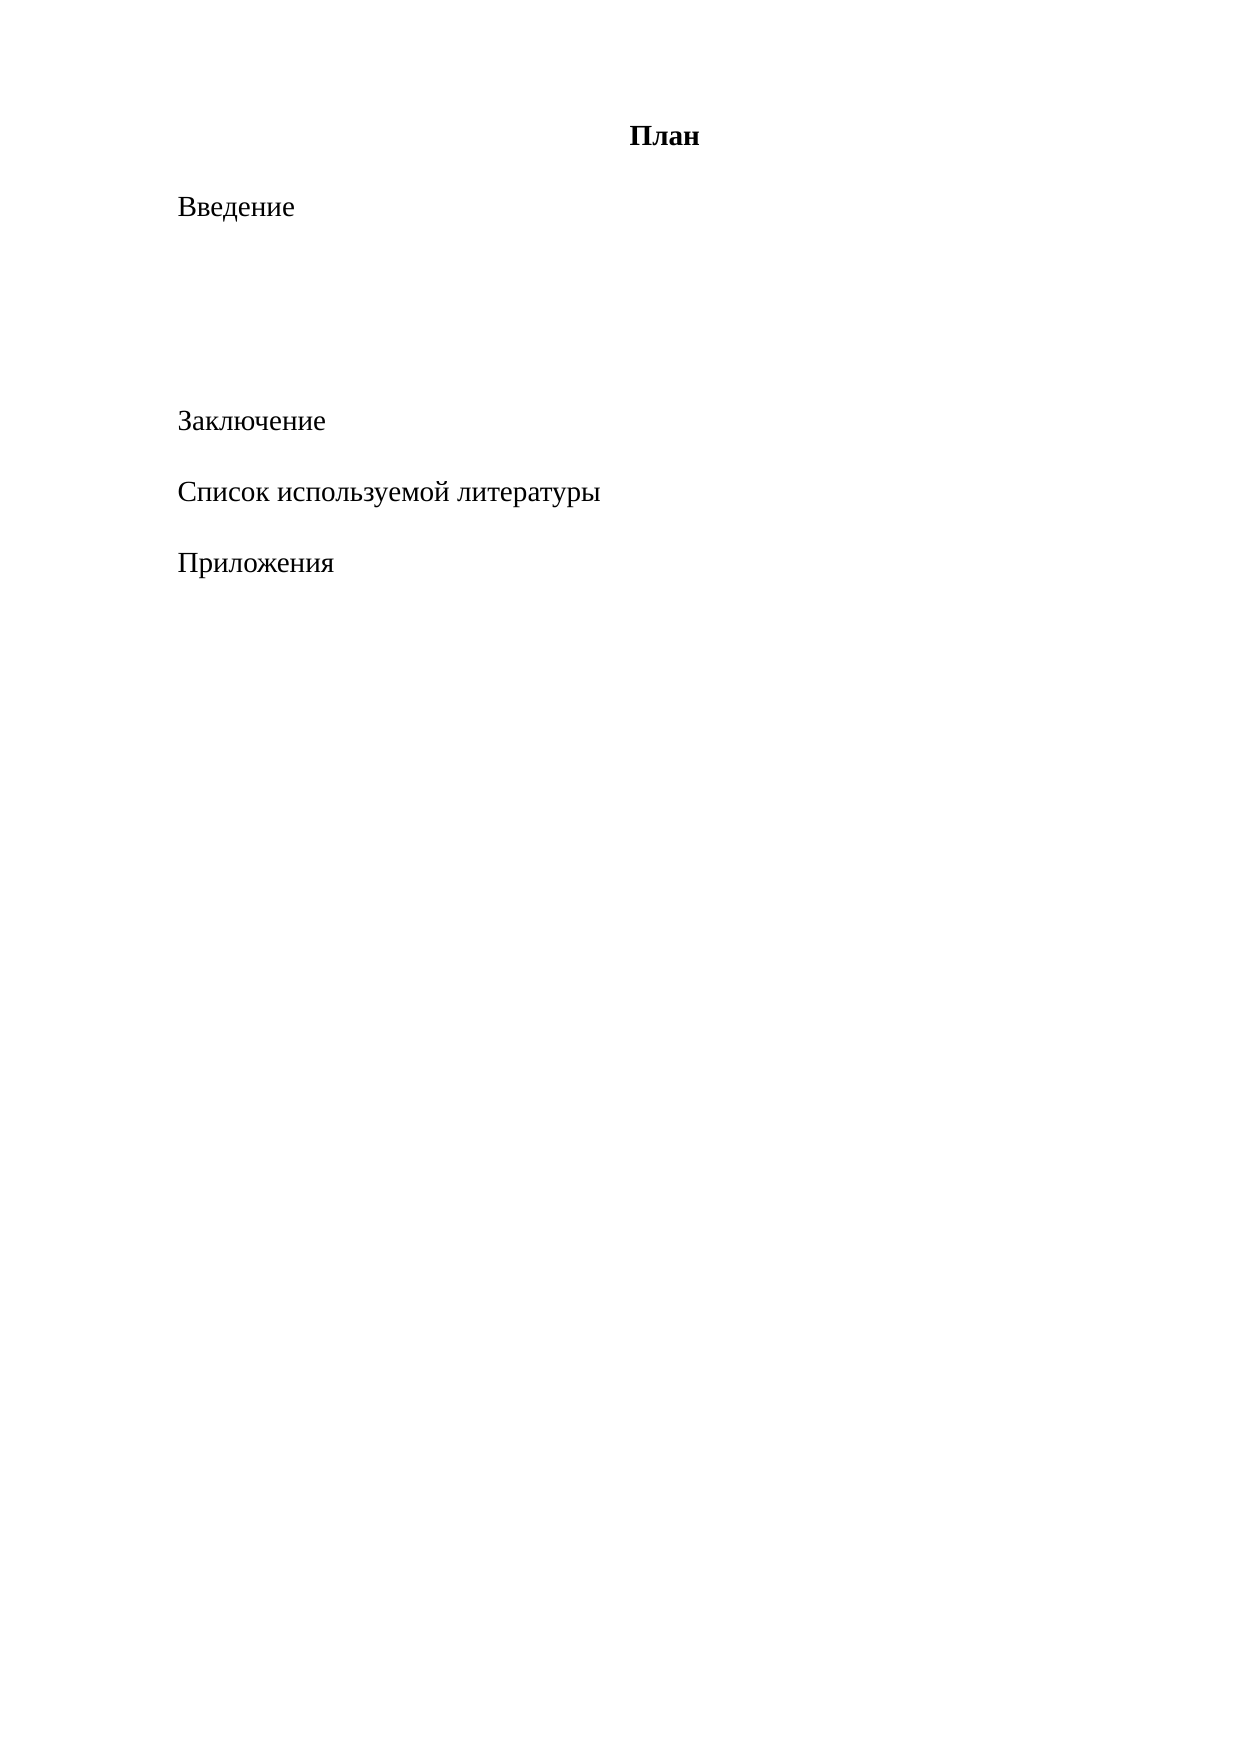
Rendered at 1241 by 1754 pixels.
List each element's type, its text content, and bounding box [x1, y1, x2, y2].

text Приложения [177, 545, 1152, 578]
text Заключение [177, 403, 1152, 436]
text Введение [177, 189, 1152, 223]
text План [177, 118, 1152, 152]
text Список используемой литературы [177, 474, 1152, 507]
